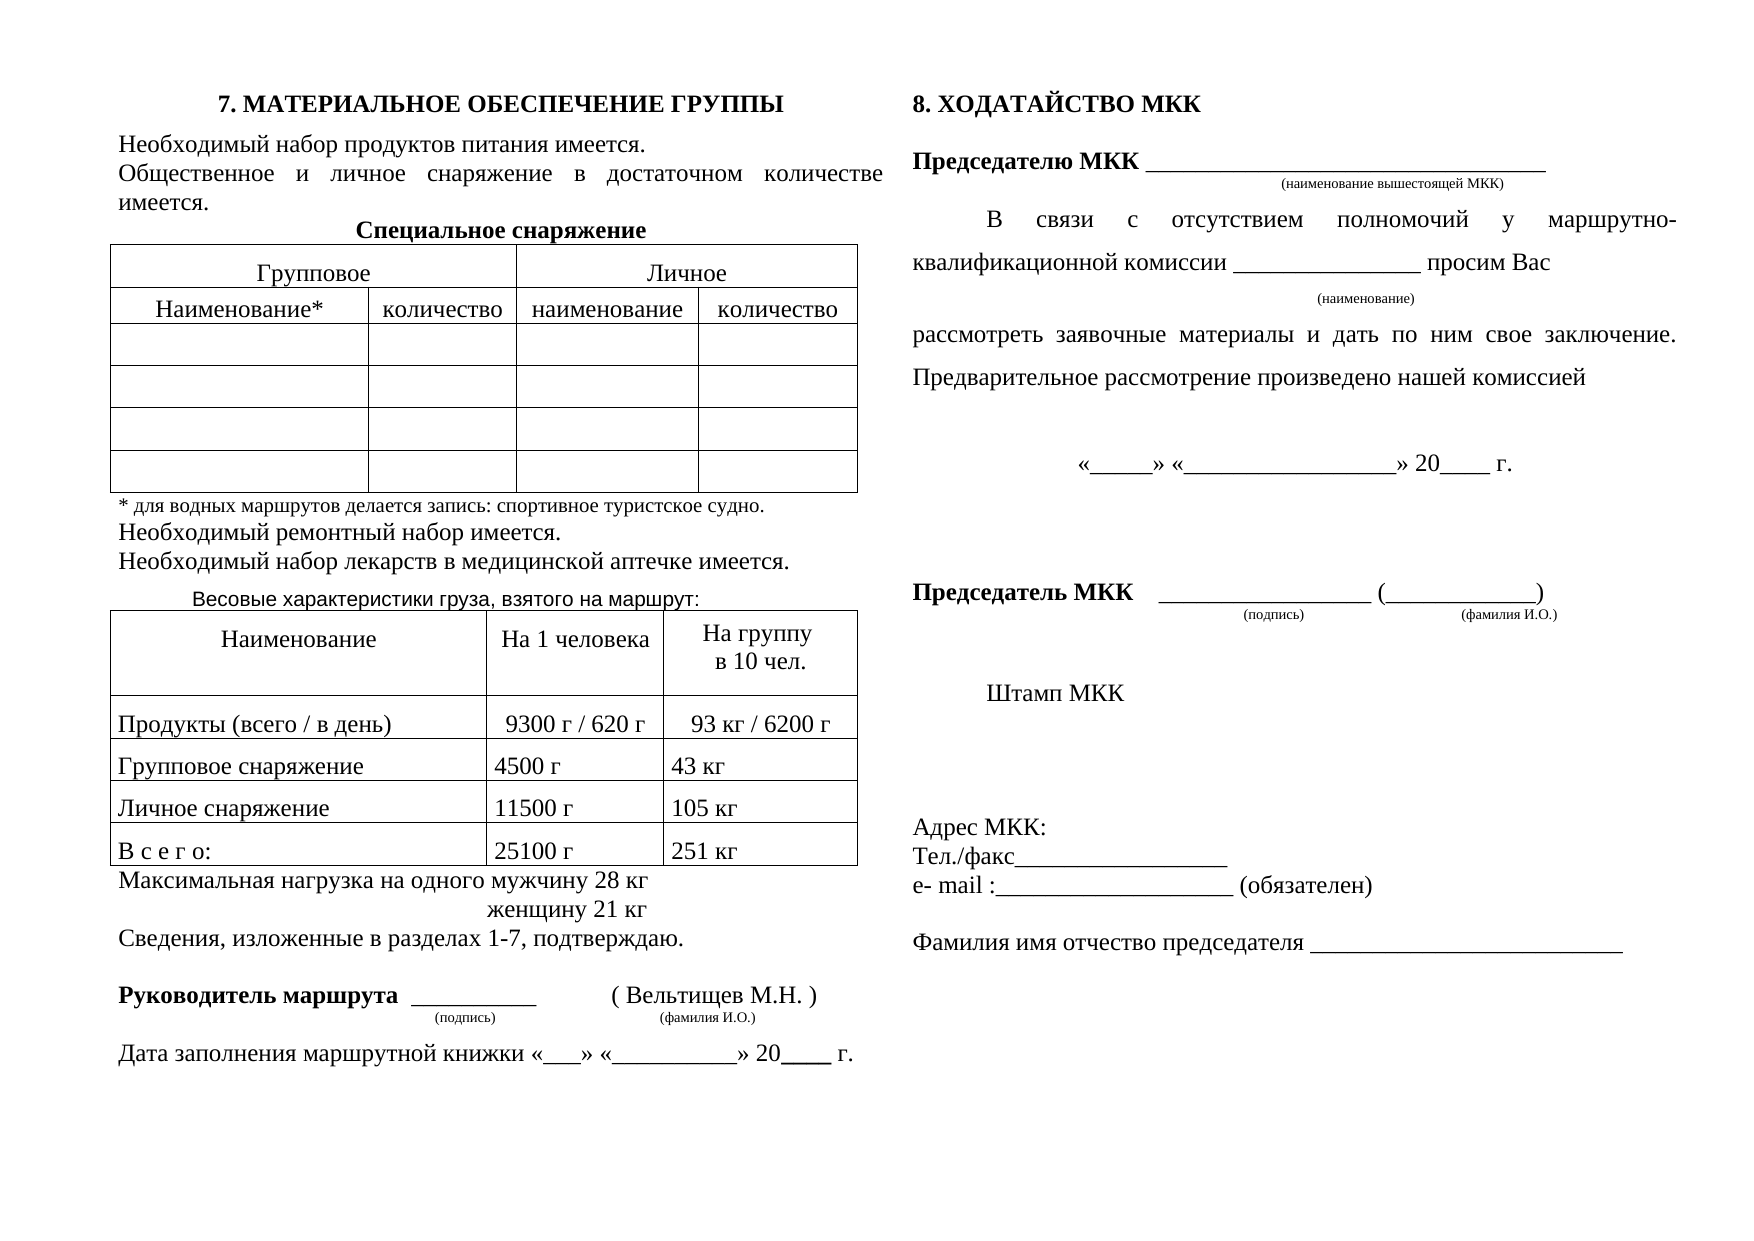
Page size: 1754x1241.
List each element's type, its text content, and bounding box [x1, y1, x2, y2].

table_cell [699, 451, 857, 492]
text (подпись) (фамилия И.О.) [118, 1009, 883, 1038]
table_cell Продукты (всего / в день) [111, 696, 486, 738]
table_cell [517, 451, 698, 492]
table_cell [699, 366, 857, 407]
text 8. ХОДАТАЙСТВО МКК [912, 89, 1678, 117]
table_cell [699, 324, 857, 365]
table_header На 1 человека [487, 611, 663, 695]
table_cell 105 кг [664, 781, 857, 822]
text «_____» «_________________» 20____ г. [912, 448, 1678, 477]
table_cell 251 кг [664, 823, 857, 864]
table_cell [517, 408, 698, 449]
table_cell 93 кг / 6200 г [664, 696, 857, 738]
table_cell количество [369, 288, 516, 323]
table_cell [111, 324, 368, 365]
text (подпись) (фамилия И.О.) [912, 606, 1678, 635]
table_cell [369, 408, 516, 449]
table_cell 11500 г [487, 781, 663, 822]
text е- mail :___________________ (обязателен) [912, 870, 1678, 899]
text Необходимый ремонтный набор имеется. [118, 517, 883, 546]
table_cell [111, 451, 368, 492]
text Общественное и личное снаряжение в достаточном количестве имеется. [118, 158, 883, 216]
text Фамилия имя отчество председателя _________________________ [912, 927, 1678, 956]
text (наименование) [912, 290, 1678, 319]
table_cell 9300 г / 620 г [487, 696, 663, 738]
table_header Наименование [111, 611, 486, 695]
text * для водных маршрутов делается запись: спортивное туристское судно. [118, 493, 883, 517]
table_cell В с е г о: [111, 823, 486, 864]
table_header На группу в 10 чел. [664, 611, 857, 695]
table_cell [369, 366, 516, 407]
table_cell [111, 366, 368, 407]
table_cell [369, 451, 516, 492]
text Необходимый набор продуктов питания имеется. [118, 129, 883, 158]
text рассмотреть заявочные материалы и дать по ним свое заключение. Предварительное рассмотрение произведено нашей комиссией [912, 319, 1678, 391]
text Дата заполнения маршрутной книжки «___» «__________» 20____ г. [118, 1038, 883, 1067]
text Штамп МКК [912, 678, 1678, 707]
text Адрес МКК: [912, 812, 1678, 841]
text В связи с отсутствием полномочий у маршрутно-квалификационной комиссии _______________ просим Вас [912, 204, 1678, 276]
table_header Групповое [111, 245, 516, 287]
table_cell 4500 г [487, 739, 663, 780]
table_cell Личное снаряжение [111, 781, 486, 822]
text (наименование вышестоящей МКК) [912, 175, 1678, 204]
text Тел./факс_________________ [912, 841, 1678, 870]
text Весовые характеристики груза, взятого на маршрут: [118, 586, 883, 610]
table_cell [517, 366, 698, 407]
table_cell количество [699, 288, 857, 323]
table_cell [111, 408, 368, 449]
text Председатель МКК _________________ (____________) [912, 577, 1678, 606]
text Специальное снаряжение [118, 216, 883, 244]
table_cell Групповое снаряжение [111, 739, 486, 780]
text Необходимый набор лекарств в медицинской аптечке имеется. [118, 546, 883, 574]
text женщину 21 кг [118, 894, 883, 923]
table_cell Наименование* [111, 288, 368, 323]
text Председателю МКК ________________________________ [912, 146, 1678, 175]
text Руководитель маршрута __________ ( Вельтищев М.Н. ) [118, 981, 883, 1009]
table_cell [369, 324, 516, 365]
table_header Личное [517, 245, 857, 287]
table_cell [517, 324, 698, 365]
table_cell 25100 г [487, 823, 663, 864]
table_cell [699, 408, 857, 449]
text 7. МАТЕРИАЛЬНОЕ ОБЕСПЕЧЕНИЕ ГРУППЫ [118, 89, 883, 117]
text Максимальная нагрузка на одного мужчину 28 кг [118, 866, 883, 894]
text Сведения, изложенные в разделах 1-7, подтверждаю. [118, 923, 883, 952]
table_cell 43 кг [664, 739, 857, 780]
table_cell наименование [517, 288, 698, 323]
